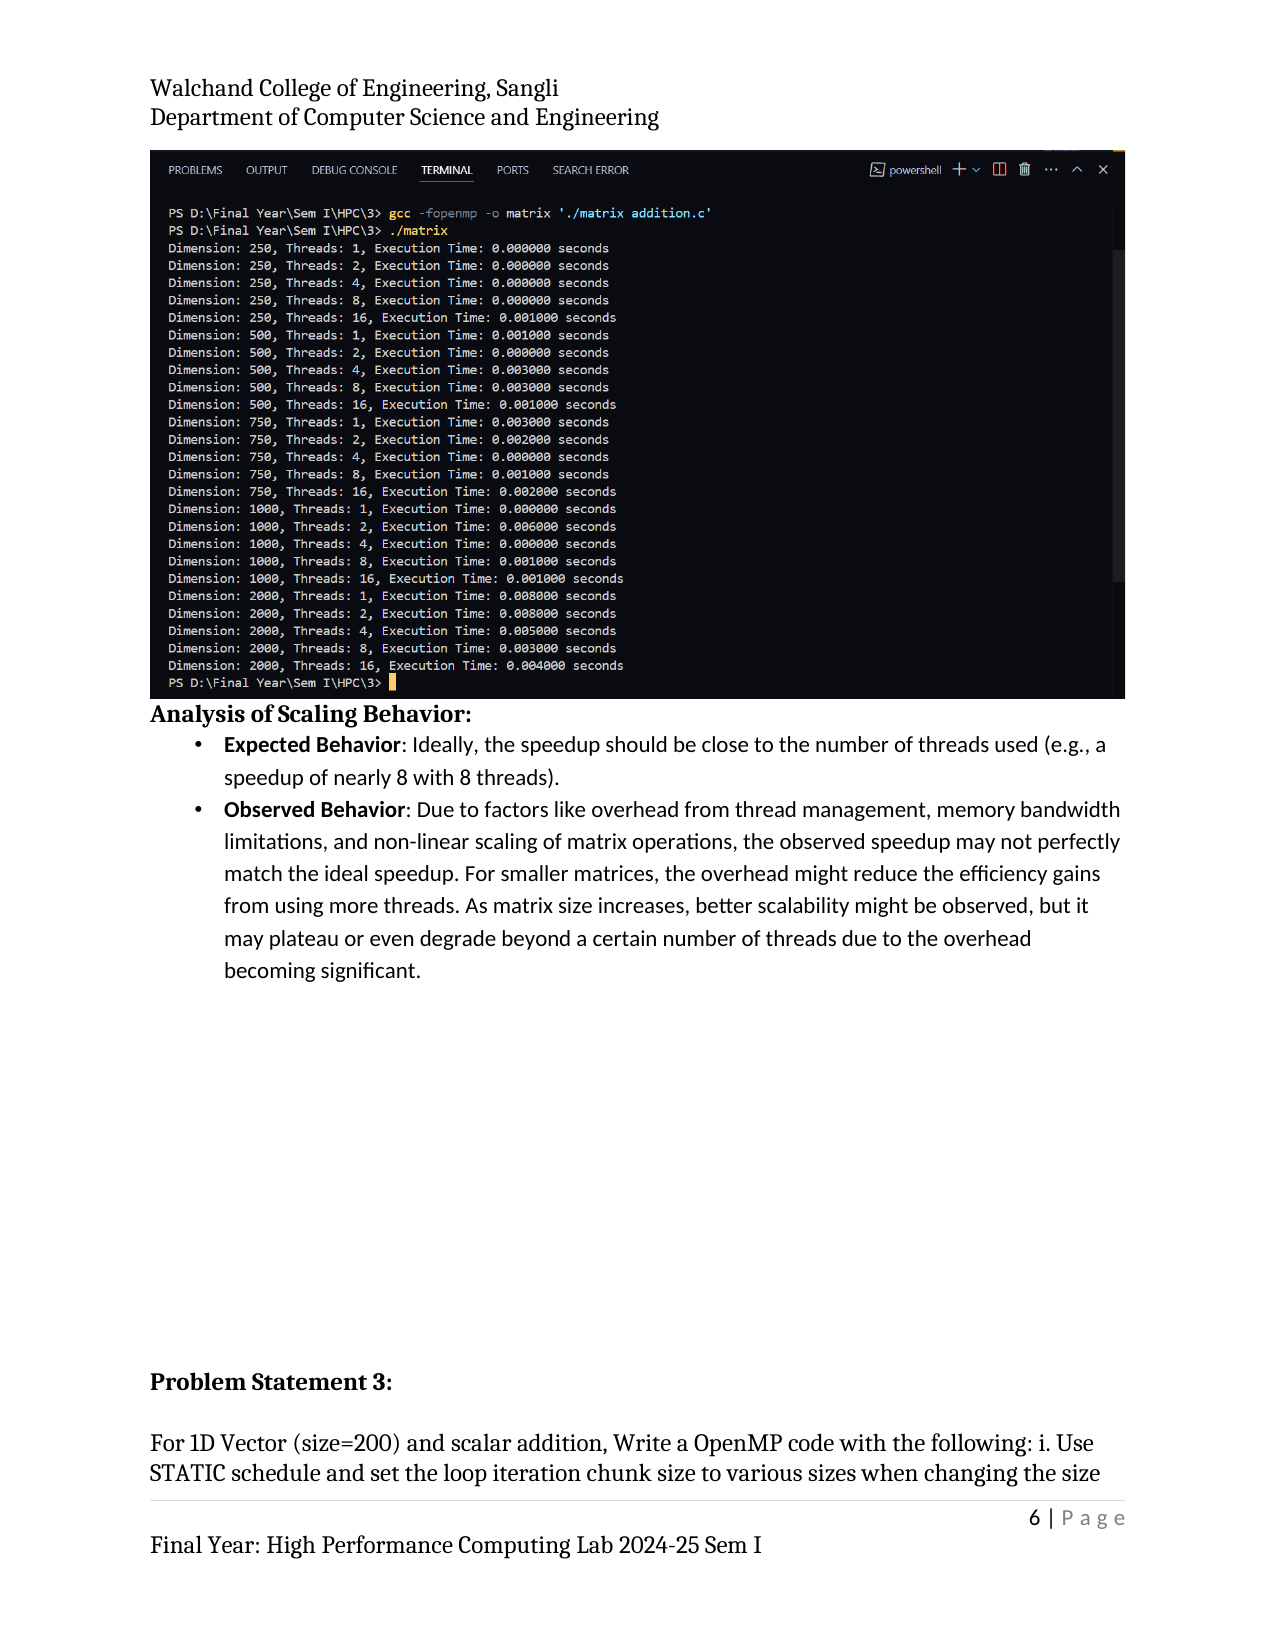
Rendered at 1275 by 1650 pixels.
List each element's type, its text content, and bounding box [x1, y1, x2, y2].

subtitle Analysis of Scaling Behavior: [150, 700, 1125, 729]
text Problem Statement 3: [150, 1368, 1125, 1396]
list Observed Behavior: Due to factors like overhead from thread management, memory bandwidth limitations, and non-linear scaling of matrix operations, the observed speedup may not perfectly match the ideal speedup. For smaller matrices, the overhead might reduce the efficiency gains from using more threads. As matrix size increases, better scalability might be observed, but it may plateau or even degrade beyond a certain number of threads due to the overhead becoming significant. [194, 795, 1125, 984]
text For 1D Vector (size=200) and scalar addition, Write a OpenMP code with the following: i. Use STATIC schedule and set the loop iteration chunk size to various sizes when changing the size [150, 1428, 1125, 1488]
list Expected Behavior: Ideally, the speedup should be close to the number of threads used (e.g., a speedup of nearly 8 with 8 threads). [194, 731, 1125, 791]
